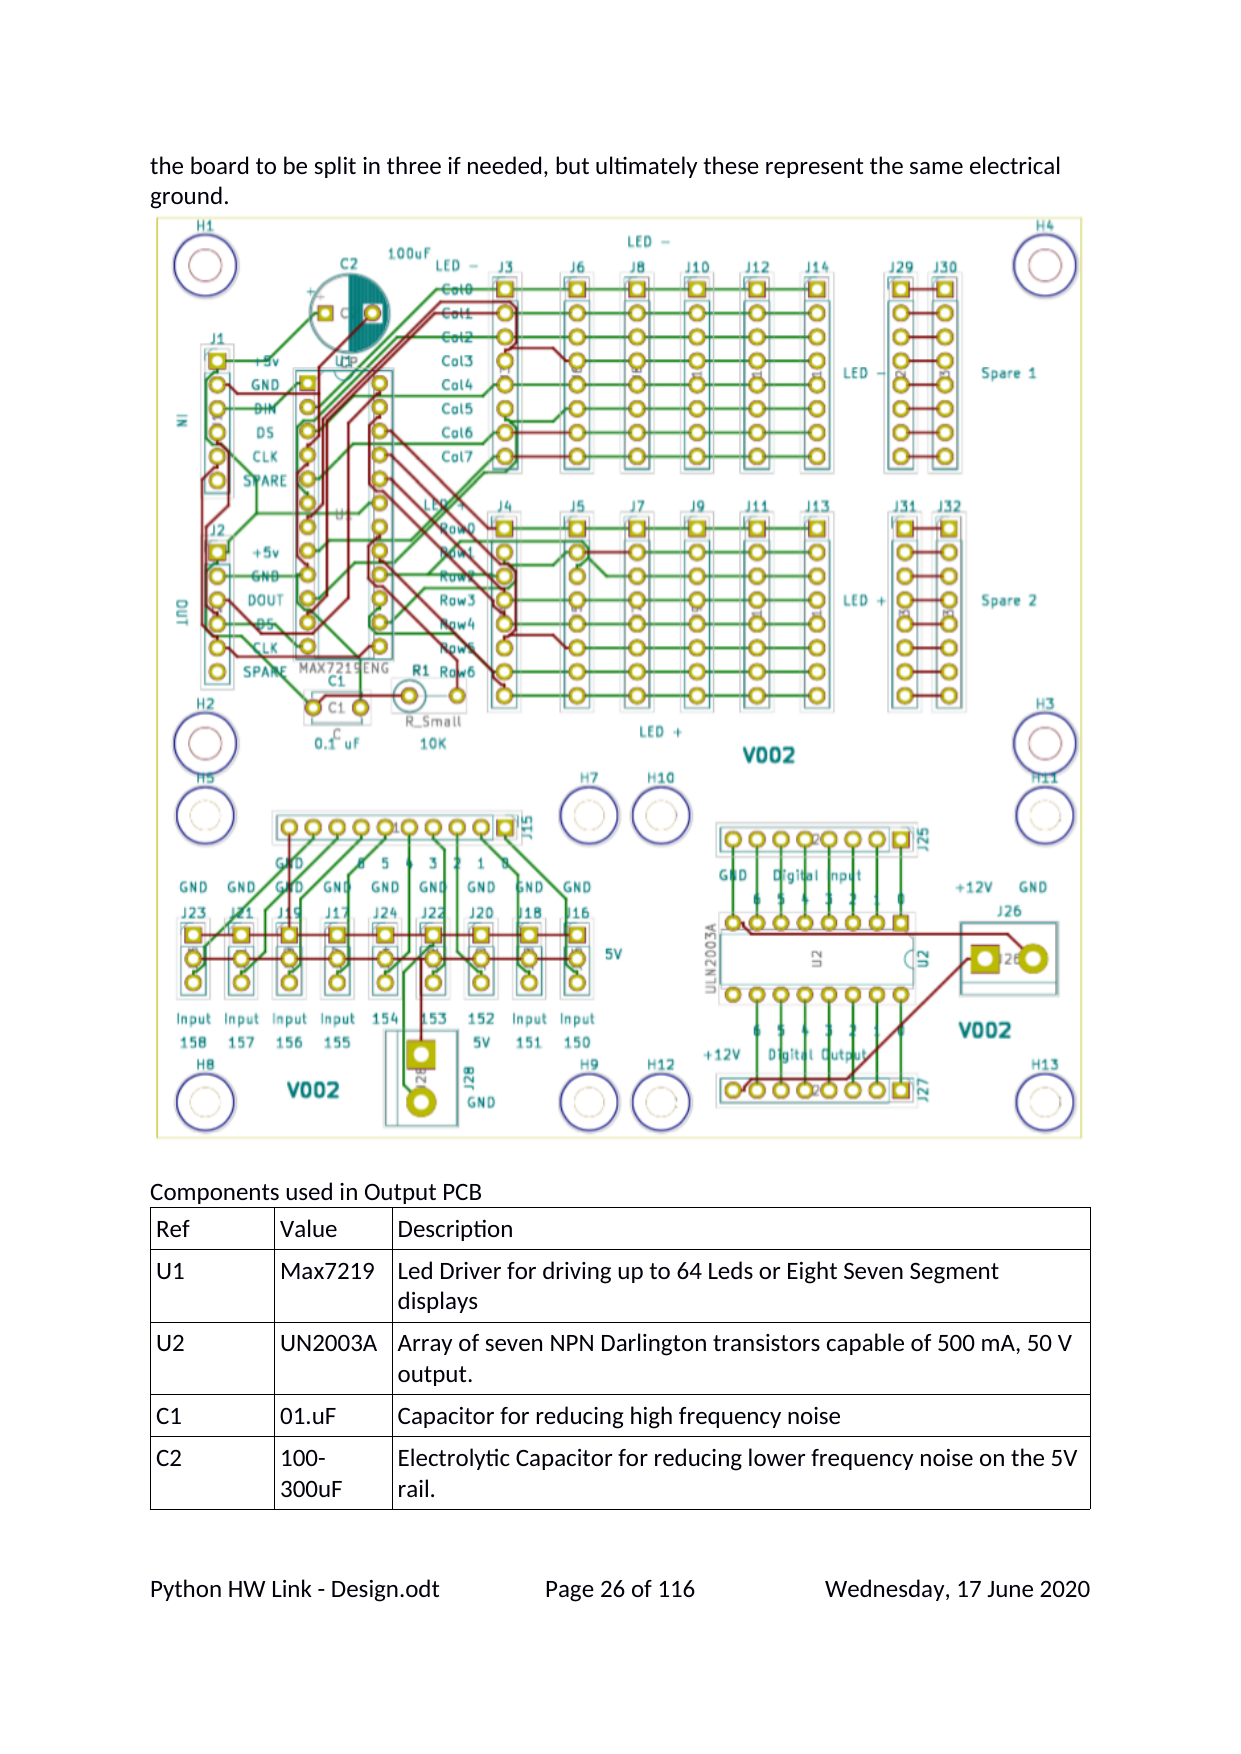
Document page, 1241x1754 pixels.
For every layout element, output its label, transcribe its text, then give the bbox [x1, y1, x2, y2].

table_header Ref [151, 1208, 274, 1249]
table_cell C1 [151, 1395, 274, 1436]
table_header Description [393, 1208, 1090, 1249]
picture [150, 211, 1091, 1146]
table_cell Electrolytic Capacitor for reducing lower frequency noise on the 5V rail. [393, 1437, 1090, 1509]
text the board to be split in three if needed, but ultimately these represent the same electrical ground. [150, 150, 1090, 211]
table_cell 100-300uF [275, 1437, 392, 1509]
table_cell Capacitor for reducing high frequency noise [393, 1395, 1090, 1436]
table_header Value [275, 1208, 392, 1249]
table_cell U1 [151, 1250, 274, 1322]
table_cell Led Driver for driving up to 64 Leds or Eight Seven Segment displays [393, 1250, 1090, 1322]
text Components used in Output PCB [150, 1176, 1090, 1207]
table_cell 01.uF [275, 1395, 392, 1436]
table_cell UN2003A [275, 1323, 392, 1394]
table_cell U2 [151, 1323, 274, 1394]
table_cell Max7219 [275, 1250, 392, 1322]
table_cell C2 [151, 1437, 274, 1509]
table_cell Array of seven NPN Darlington transistors capable of 500 mA, 50 V output. [393, 1323, 1090, 1394]
